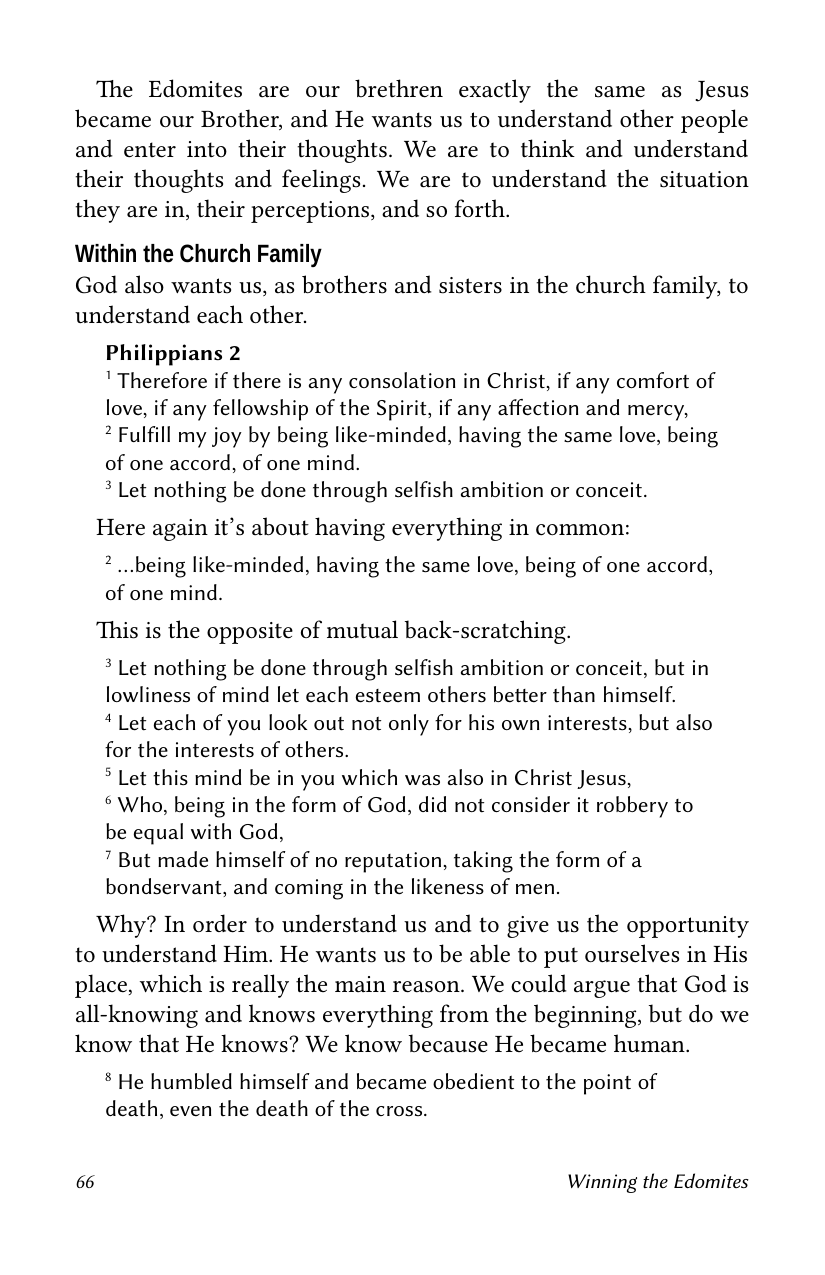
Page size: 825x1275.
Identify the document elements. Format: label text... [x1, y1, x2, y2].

text 5 Let this mind be in you which was also in Christ Jesus, [105, 764, 720, 791]
text 3 Let nothing be done through selfish ambition or conceit. [105, 477, 720, 503]
text Philippians 2 [105, 340, 750, 366]
text 6 Who, being in the form of God, did not consider it robbery to be equal with God, [105, 792, 720, 845]
text God also wants us, as brothers and sisters in the church family, to understand each other. [75, 271, 750, 329]
text Here again it’s about having everything in common: [75, 513, 750, 542]
text 8 He humbled himself and became obedient to the point of death, even the death of the cross. [105, 1069, 720, 1122]
text The Edomites are our brethren exactly the same as Jesus became our Brother, and He wants us to understand other people and enter into their thoughts. We are to think and understand their thoughts and feelings. We are to understand the situation they are in, their perceptions, and so forth. [75, 75, 750, 223]
text This is the opposite of mutual back-scratching. [75, 616, 750, 644]
text 2 Fulfill my joy by being like-minded, having the same love, being of one accord, of one mind. [105, 422, 720, 476]
text 7 But made himself of no reputation, taking the form of a bondservant, and coming in the likeness of men. [105, 847, 720, 900]
text 4 Let each of you look out not only for his own interests, but also for the interests of others. [105, 710, 720, 763]
text 1 Therefore if there is any consolation in Christ, if any comfort of love, if any fellowship of the Spirit, if any affection and mercy, [105, 367, 720, 421]
text 3 Let nothing be done through selfish ambition or conceit, but in lowliness of mind let each esteem others better than himself. [105, 655, 720, 708]
subtitle Within the Church Family [75, 239, 750, 268]
text 2 …being like-minded, having the same love, being of one accord, of one mind. [105, 552, 720, 606]
text Why? In order to understand us and to give us the opportunity to understand Him. He wants us to be able to put ourselves in His place, which is really the main reason. We could argue that God is all-knowing and knows everything from the beginning, but do we know that He knows? We know because He became human. [75, 910, 750, 1058]
